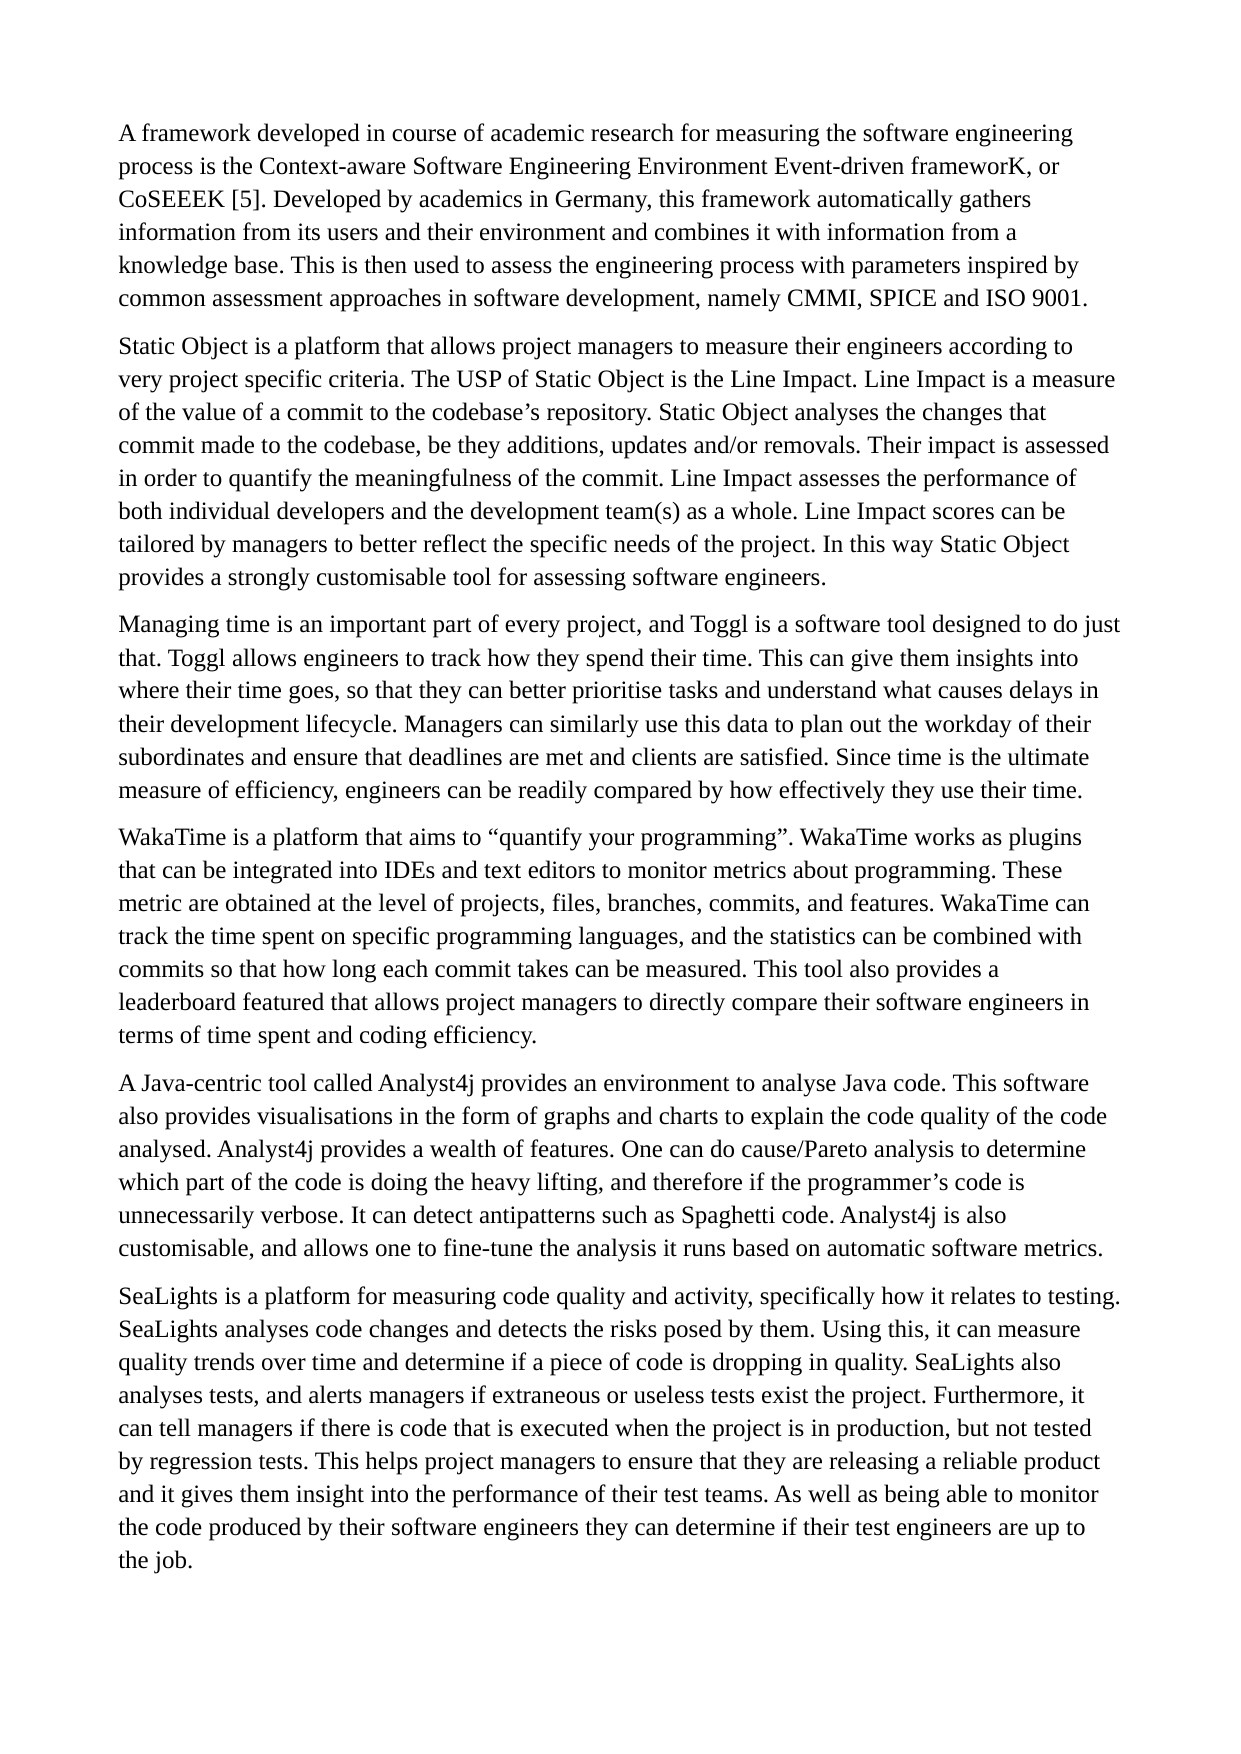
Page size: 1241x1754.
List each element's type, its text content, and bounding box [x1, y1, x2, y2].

text Static Object is a platform that allows project managers to measure their engineers according to very project specific criteria. The USP of Static Object is the Line Impact. Line Impact is a measure of the value of a commit to the codebase’s repository. Static Object analyses the changes that commit made to the codebase, be they additions, updates and/or removals. Their impact is assessed in order to quantify the meaningfulness of the commit. Line Impact assesses the performance of both individual developers and the development team(s) as a whole. Line Impact scores can be tailored by managers to better reflect the specific needs of the project. In this way Static Object provides a strongly customisable tool for assessing software engineers. [118, 331, 1122, 591]
text A framework developed in course of academic research for measuring the software engineering process is the Context-aware Software Engineering Environment Event-driven frameworK, or CoSEEEK [5]. Developed by academics in Germany, this framework automatically gathers information from its users and their environment and combines it with information from a knowledge base. This is then used to assess the engineering process with parameters inspired by common assessment approaches in software development, namely CMMI, SPICE and ISO 9001. [118, 118, 1122, 312]
text A Java-centric tool called Analyst4j provides an environment to analyse Java code. This software also provides visualisations in the form of graphs and charts to explain the code quality of the code analysed. Analyst4j provides a wealth of features. One can do cause/Pareto analysis to determine which part of the code is doing the heavy lifting, and therefore if the programmer’s code is unnecessarily verbose. It can detect antipatterns such as Spaghetti code. Analyst4j is also customisable, and allows one to fine-tune the analysis it runs based on automatic software metrics. [118, 1068, 1122, 1262]
text Managing time is an important part of every project, and Toggl is a software tool designed to do just that. Toggl allows engineers to track how they spend their time. This can give them insights into where their time goes, so that they can better prioritise tasks and understand what causes delays in their development lifecycle. Managers can similarly use this data to plan out the workday of their subordinates and ensure that deadlines are met and clients are satisfied. Since time is the ultimate measure of efficiency, engineers can be readily compared by how effectively they use their time. [118, 609, 1122, 803]
text WakaTime is a platform that aims to “quantify your programming”. WakaTime works as plugins that can be integrated into IDEs and text editors to monitor metrics about programming. These metric are obtained at the level of projects, files, branches, commits, and features. WakaTime can track the time spent on specific programming languages, and the statistics can be combined with commits so that how long each commit takes can be measured. This tool also provides a leaderboard featured that allows project managers to directly compare their software engineers in terms of time spent and coding efficiency. [118, 822, 1122, 1049]
text SeaLights is a platform for measuring code quality and activity, specifically how it relates to testing. SeaLights analyses code changes and detects the risks posed by them. Using this, it can measure quality trends over time and determine if a piece of code is dropping in quality. SeaLights also analyses tests, and alerts managers if extraneous or useless tests exist the project. Furthermore, it can tell managers if there is code that is executed when the project is in production, but not tested by regression tests. This helps project managers to ensure that they are releasing a reliable product and it gives them insight into the performance of their test teams. As well as being able to monitor the code produced by their software engineers they can determine if their test engineers are up to the job. [118, 1281, 1122, 1574]
